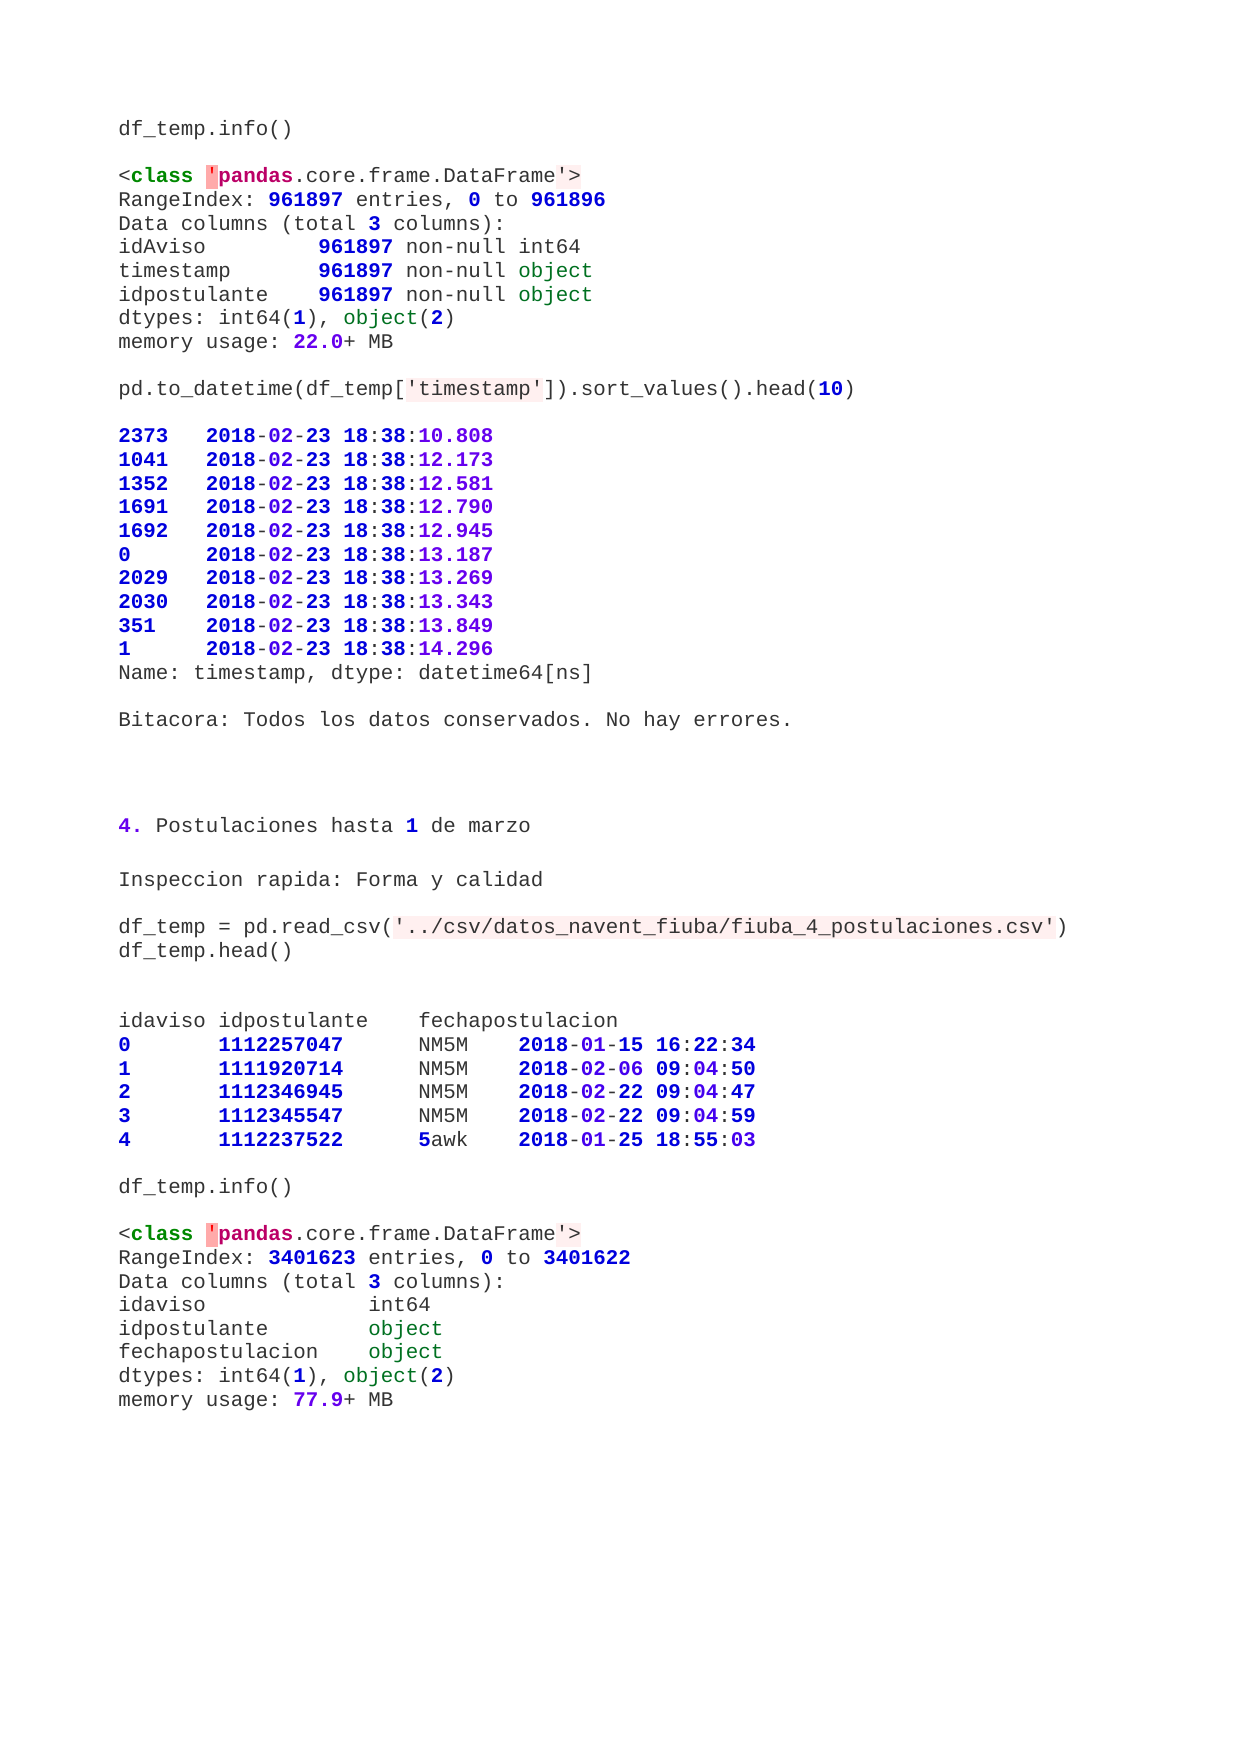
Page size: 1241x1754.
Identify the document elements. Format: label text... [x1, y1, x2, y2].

text memory usage: 77.9+ MB [118, 1389, 1122, 1412]
text 2373 2018-02-23 18:38:10.808 [118, 426, 1122, 449]
text dtypes: int64(1), object(2) [118, 307, 1122, 331]
text Name: timestamp, dtype: datetime64[ns] [118, 662, 1122, 686]
text Inspeccion rapida: Forma y calidad [118, 869, 1122, 892]
text df_temp.head() [118, 939, 1122, 963]
text memory usage: 22.0+ MB [118, 331, 1122, 354]
text 2 1112346945 NM5M 2018-02-22 09:04:47 [118, 1081, 1122, 1105]
text RangeIndex: 961897 entries, 0 to 961896 [118, 189, 1122, 213]
text Bitacora: Todos los datos conservados. No hay errores. [118, 709, 1122, 733]
text 1691 2018-02-23 18:38:12.790 [118, 496, 1122, 520]
text 4 1112237522 5awk 2018-01-25 18:55:03 [118, 1129, 1122, 1152]
text <class 'pandas.core.frame.DataFrame'> [118, 165, 1122, 189]
text 1 1111920714 NM5M 2018-02-06 09:04:50 [118, 1058, 1122, 1081]
text <class 'pandas.core.frame.DataFrame'> [118, 1223, 1122, 1247]
text 1692 2018-02-23 18:38:12.945 [118, 520, 1122, 544]
text pd.to_datetime(df_temp['timestamp']).sort_values().head(10) [118, 378, 1122, 402]
text df_temp.info() [118, 1176, 1122, 1200]
text dtypes: int64(1), object(2) [118, 1365, 1122, 1389]
text fechapostulacion object [118, 1342, 1122, 1365]
text 2030 2018-02-23 18:38:13.343 [118, 591, 1122, 615]
text idaviso idpostulante fechapostulacion [118, 1011, 1122, 1034]
text 3 1112345547 NM5M 2018-02-22 09:04:59 [118, 1105, 1122, 1129]
text idaviso int64 [118, 1294, 1122, 1318]
text 351 2018-02-23 18:38:13.849 [118, 615, 1122, 638]
text 0 2018-02-23 18:38:13.187 [118, 544, 1122, 567]
text idpostulante object [118, 1318, 1122, 1342]
text 2029 2018-02-23 18:38:13.269 [118, 567, 1122, 591]
text RangeIndex: 3401623 entries, 0 to 3401622 [118, 1247, 1122, 1271]
text 1041 2018-02-23 18:38:12.173 [118, 449, 1122, 473]
text idpostulante 961897 non-null object [118, 284, 1122, 307]
text timestamp 961897 non-null object [118, 260, 1122, 284]
text idAviso 961897 non-null int64 [118, 236, 1122, 260]
text df_temp = pd.read_csv('../csv/datos_navent_fiuba/fiuba_4_postulaciones.csv') [118, 916, 1122, 939]
text 1 2018-02-23 18:38:14.296 [118, 638, 1122, 662]
text Data columns (total 3 columns): [118, 213, 1122, 236]
text 4. Postulaciones hasta 1 de marzo [118, 816, 1122, 839]
text 0 1112257047 NM5M 2018-01-15 16:22:34 [118, 1034, 1122, 1058]
text Data columns (total 3 columns): [118, 1271, 1122, 1294]
text df_temp.info() [118, 118, 1122, 142]
text 1352 2018-02-23 18:38:12.581 [118, 473, 1122, 496]
